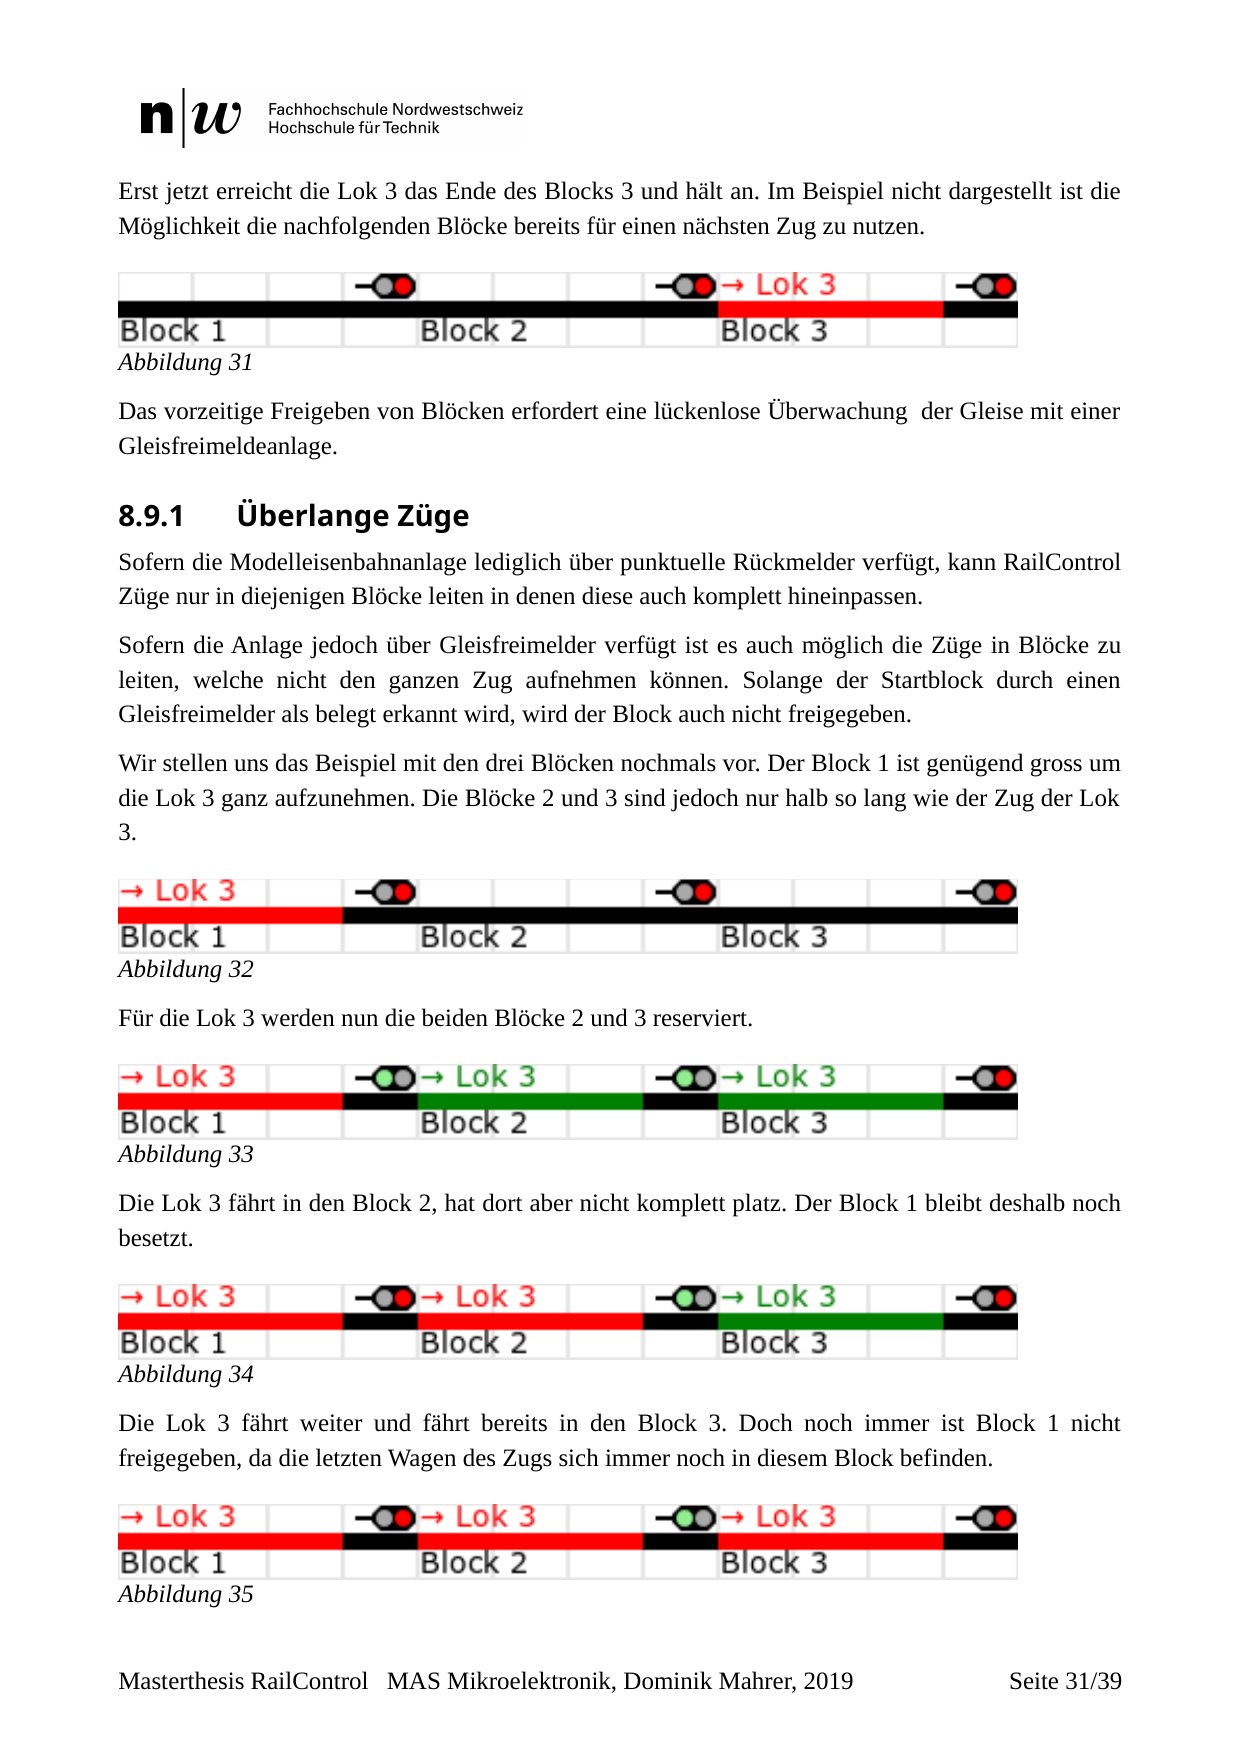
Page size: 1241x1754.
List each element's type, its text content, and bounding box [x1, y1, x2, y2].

text Sofern die Modelleisenbahnanlage lediglich über punktuelle Rückmelder verfügt, kann RailControl Züge nur in diejenigen Blöcke leiten in denen diese auch komplett hineinpassen. [118, 547, 1122, 610]
text Abbildung 34 [118, 1360, 1018, 1388]
picture [141, 88, 523, 148]
text Für die Lok 3 werden nun die beiden Blöcke 2 und 3 reserviert. [118, 1003, 1122, 1032]
text Abbildung 31 [118, 348, 1018, 376]
text Das vorzeitige Freigeben von Blöcken erfordert eine lückenlose Überwachung der Gleise mit einer Gleisfreimeldeanlage. [118, 396, 1122, 459]
text Wir stellen uns das Beispiel mit den drei Blöcken nochmals vor. Der Block 1 ist genügend gross um die Lok 3 ganz aufzunehmen. Die Blöcke 2 und 3 sind jedoch nur halb so lang wie der Zug der Lok 3. [118, 748, 1122, 846]
text Die Lok 3 fährt weiter und fährt bereits in den Block 3. Doch noch immer ist Block 1 nicht freigegeben, da die letzten Wagen des Zugs sich immer noch in diesem Block befinden. [118, 1408, 1122, 1472]
subtitle Überlange Züge [118, 494, 1122, 534]
text Abbildung 33 [118, 1140, 1018, 1168]
text Die Lok 3 fährt in den Block 2, hat dort aber nicht komplett platz. Der Block 1 bleibt deshalb noch besetzt. [118, 1188, 1122, 1252]
picture [118, 272, 1018, 348]
picture [118, 879, 1018, 954]
text Abbildung 32 [118, 954, 1018, 983]
picture [118, 1064, 1018, 1140]
text Abbildung 35 [118, 1580, 1018, 1608]
text Sofern die Anlage jedoch über Gleisfreimelder verfügt ist es auch möglich die Züge in Blöcke zu leiten, welche nicht den ganzen Zug aufnehmen können. Solange der Startblock durch einen Gleisfreimelder als belegt erkannt wird, wird der Block auch nicht freigegeben. [118, 631, 1122, 728]
picture [118, 1504, 1018, 1580]
picture [118, 1284, 1018, 1360]
text Erst jetzt erreicht die Lok 3 das Ende des Blocks 3 und hält an. Im Beispiel nicht dargestellt ist die Möglichkeit die nachfolgenden Blöcke bereits für einen nächsten Zug zu nutzen. [118, 176, 1122, 239]
